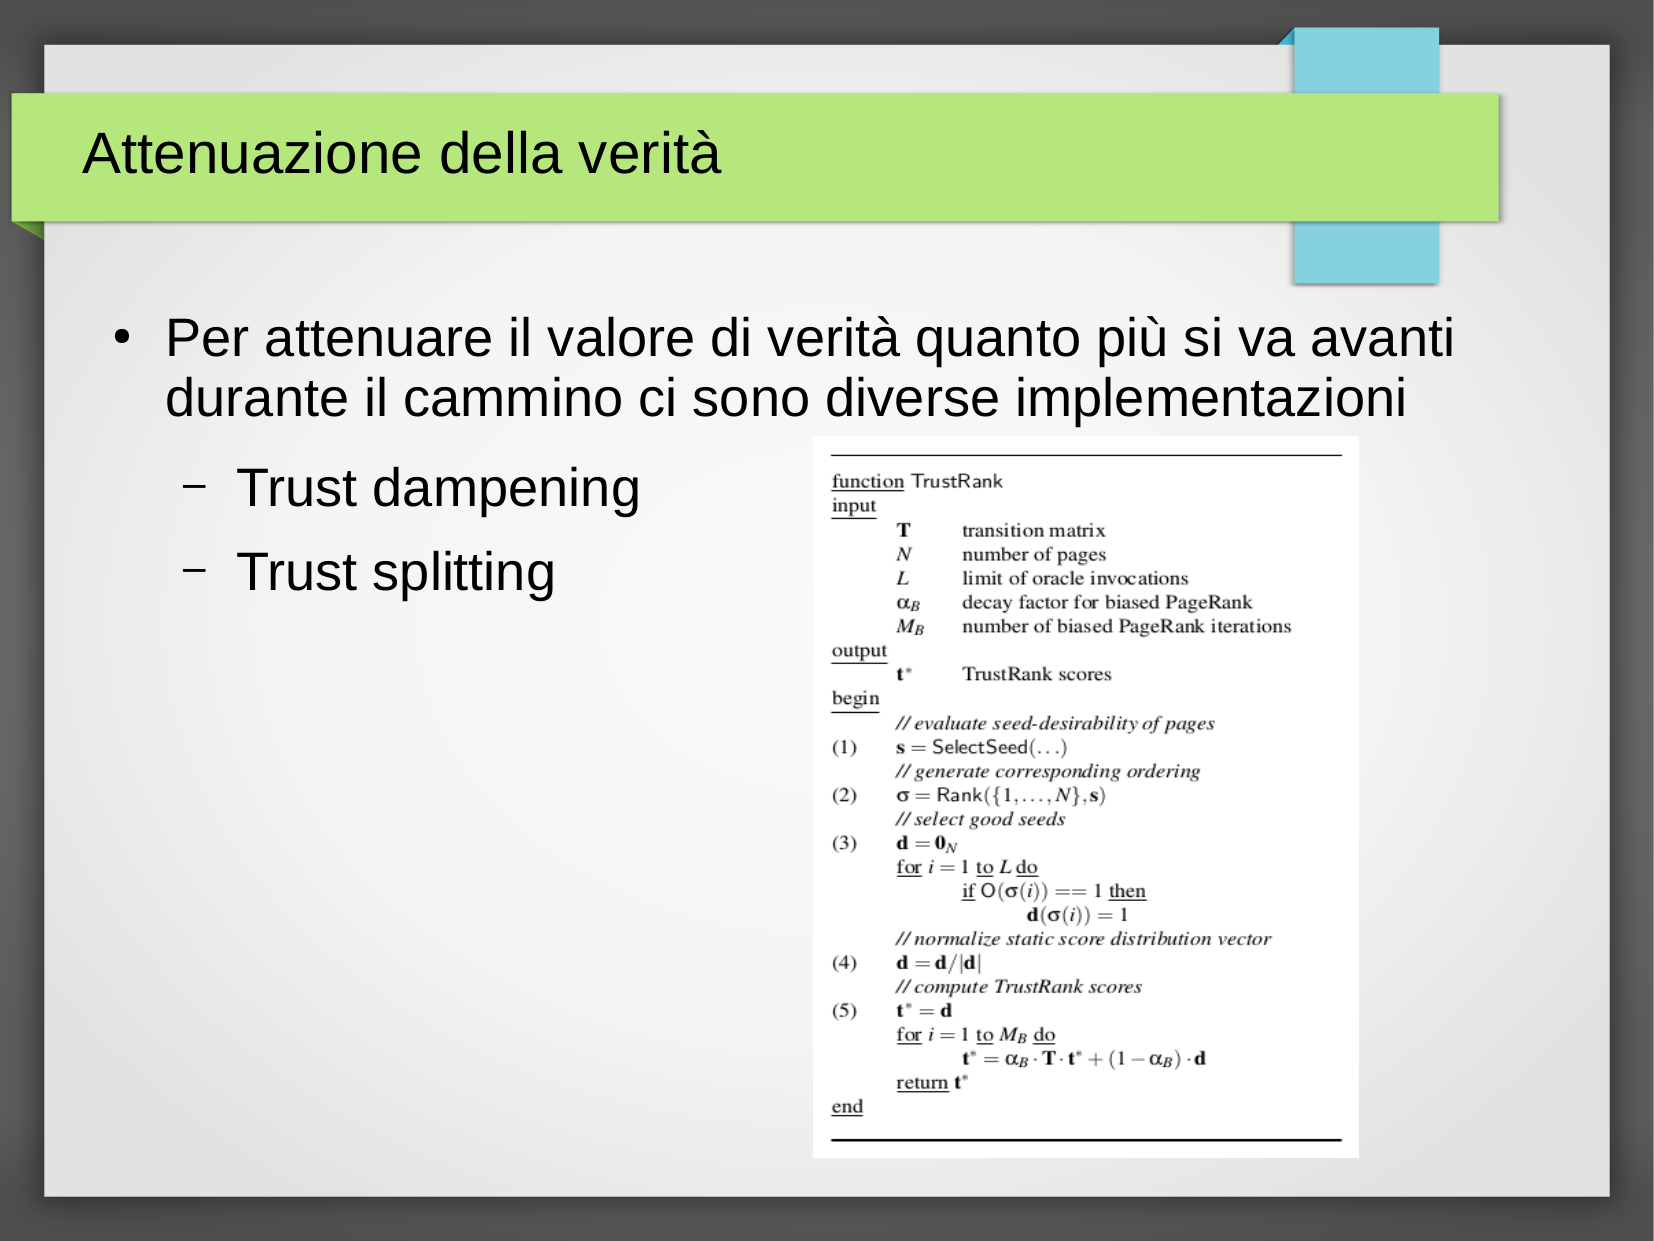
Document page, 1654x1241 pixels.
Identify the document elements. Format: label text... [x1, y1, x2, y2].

picture [0, 0, 1654, 1241]
list Per attenuare il valore di verità quanto più si va avanti durante il cammino ci sono diverse implementazioni Trust dampening Trust splitting [94, 307, 1501, 1028]
title Attenuazione della verità [82, 94, 1477, 213]
